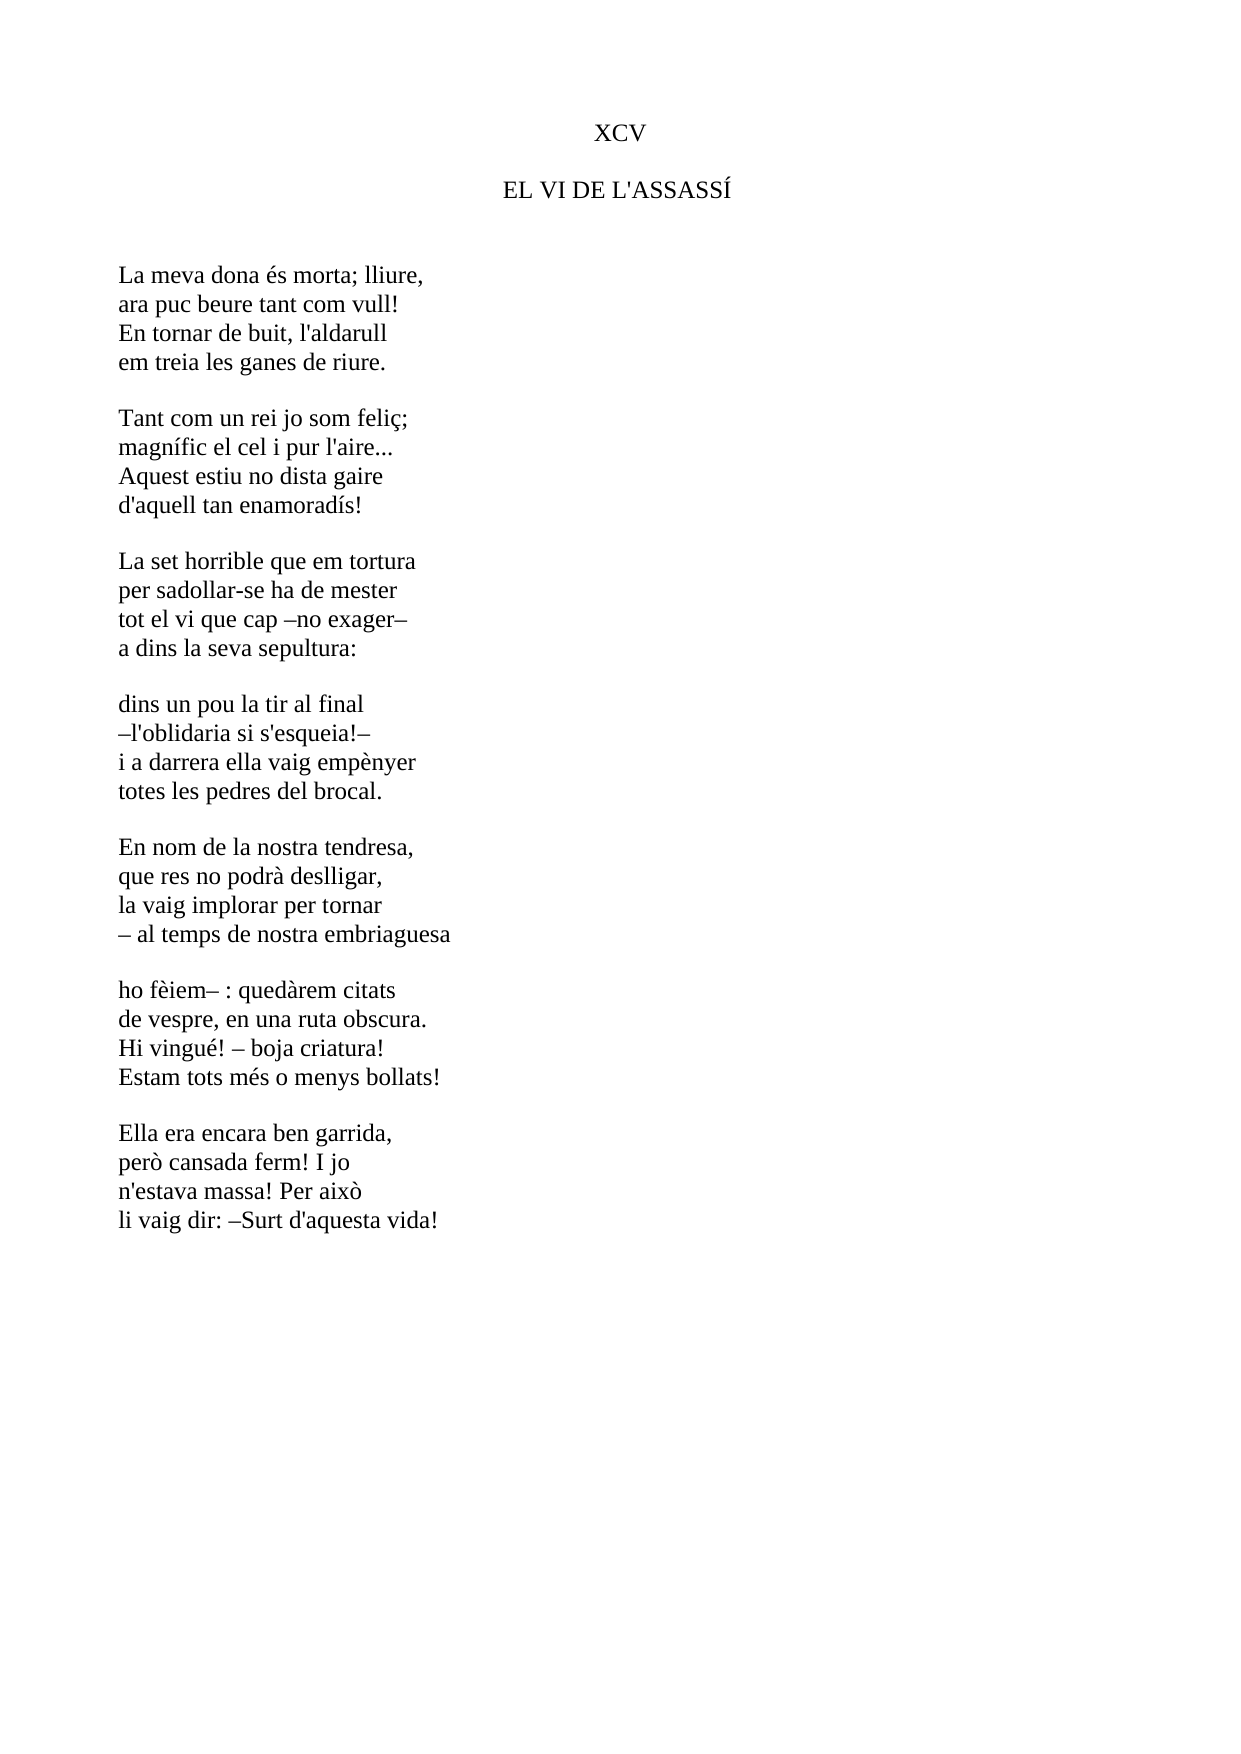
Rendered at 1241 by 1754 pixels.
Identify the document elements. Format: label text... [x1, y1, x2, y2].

text ho fèiem– : quedàrem citats [118, 976, 1122, 1004]
text En tornar de buit, l'aldarull [118, 318, 1122, 347]
text –l'oblidaria si s'esqueia!– [118, 718, 1122, 747]
text La meva dona és morta; lliure, [118, 260, 1122, 289]
text XCV [118, 118, 1122, 147]
text que res no podrà deslligar, [118, 861, 1122, 890]
text però cansada ferm! I jo [118, 1147, 1122, 1176]
text totes les pedres del brocal. [118, 776, 1122, 804]
text per sadollar-se ha de mester [118, 575, 1122, 604]
text ara puc beure tant com vull! [118, 289, 1122, 318]
text – al temps de nostra embriaguesa [118, 919, 1122, 947]
text em treia les ganes de riure. [118, 347, 1122, 375]
text li vaig dir: –Surt d'aquesta vida! [118, 1205, 1122, 1233]
text Hi vingué! – boja criatura! [118, 1033, 1122, 1062]
text Estam tots més o menys bollats! [118, 1062, 1122, 1091]
text i a darrera ella vaig empènyer [118, 747, 1122, 776]
text de vespre, en una ruta obscura. [118, 1004, 1122, 1033]
text Aquest estiu no dista gaire [118, 461, 1122, 490]
text magnífic el cel i pur l'aire... [118, 432, 1122, 461]
text d'aquell tan enamoradís! [118, 490, 1122, 518]
text la vaig implorar per tornar [118, 890, 1122, 919]
text La set horrible que em tortura [118, 546, 1122, 575]
text Tant com un rei jo som feliç; [118, 403, 1122, 432]
text a dins la seva sepultura: [118, 633, 1122, 661]
text dins un pou la tir al final [118, 689, 1122, 718]
text Ella era encara ben garrida, [118, 1118, 1122, 1147]
text n'estava massa! Per això [118, 1176, 1122, 1205]
text tot el vi que cap –no exager– [118, 604, 1122, 633]
text En nom de la nostra tendresa, [118, 832, 1122, 861]
text EL VI DE L'ASSASSÍ [118, 175, 1122, 204]
